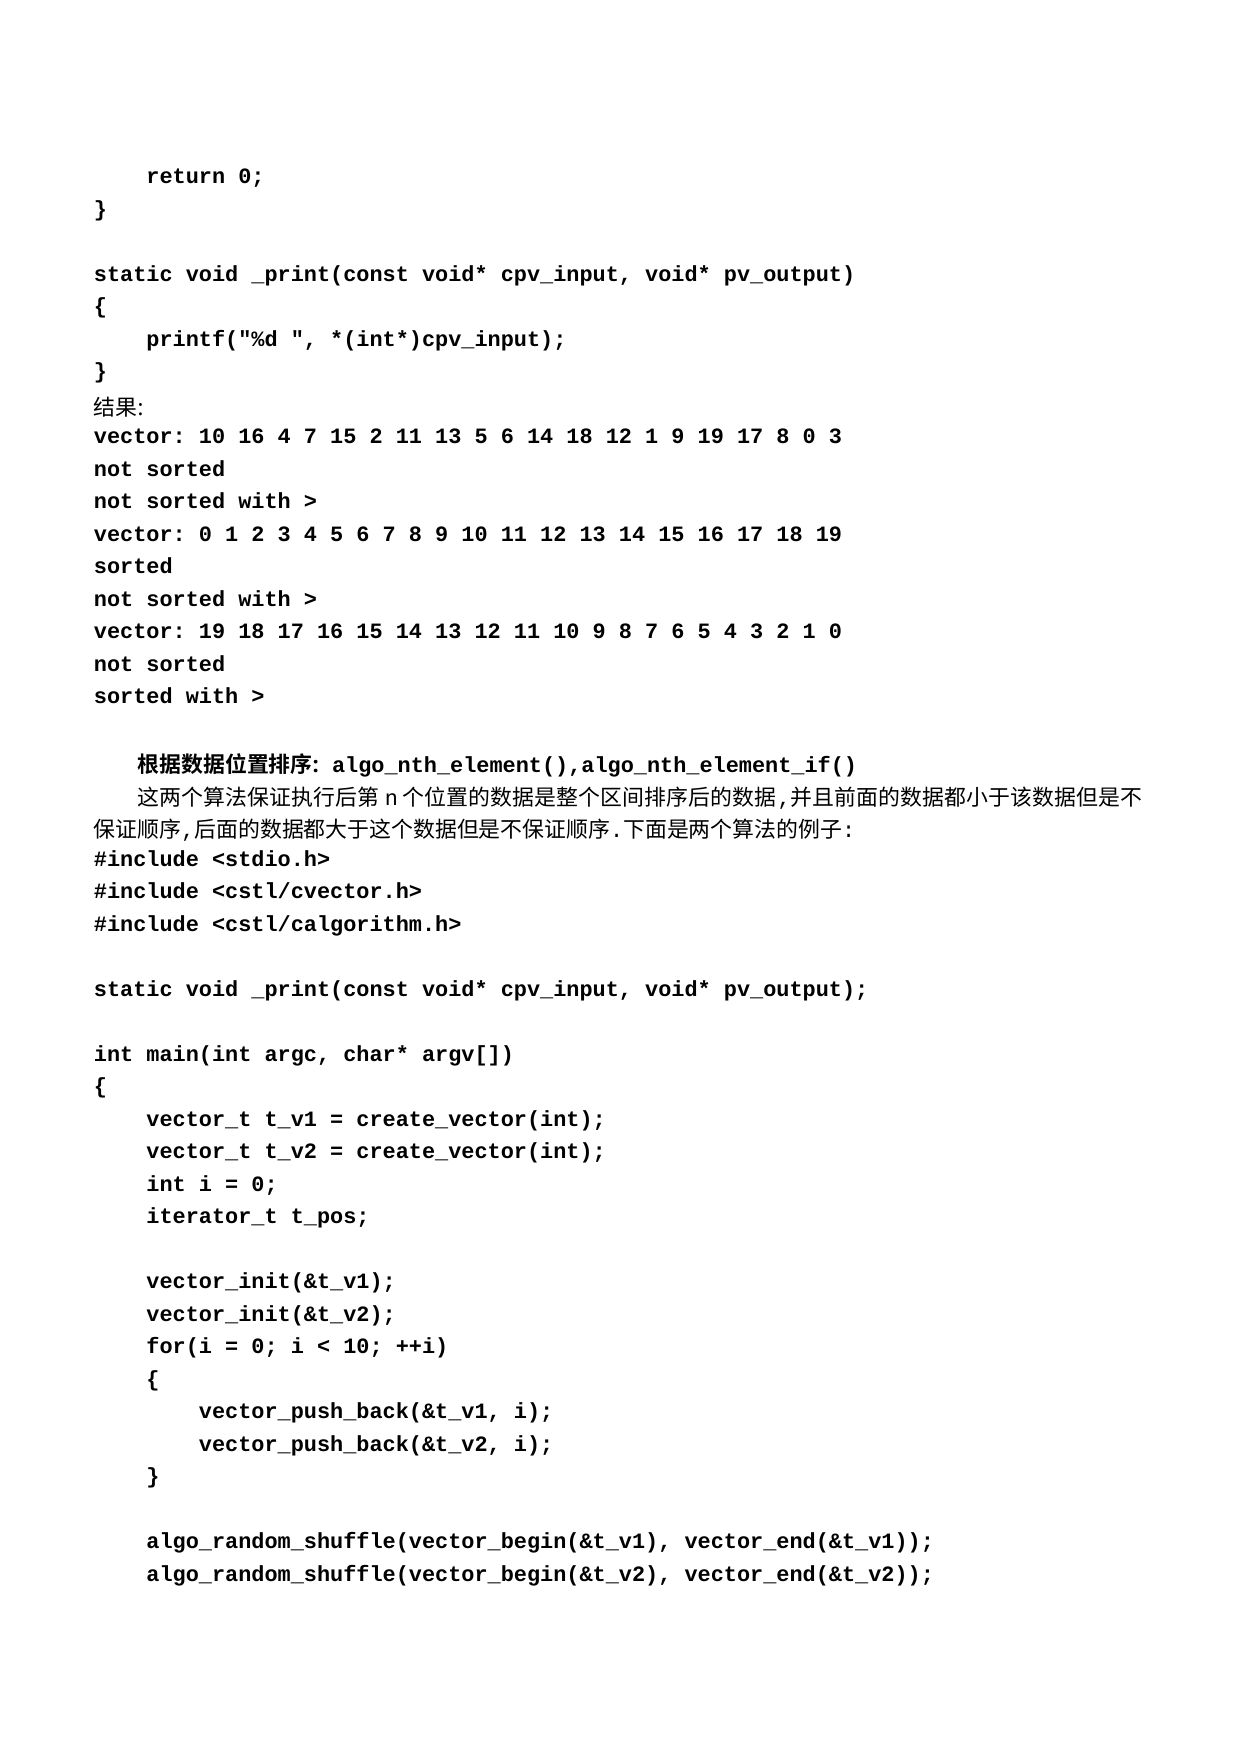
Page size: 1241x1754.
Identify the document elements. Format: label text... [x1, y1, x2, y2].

text { [94, 292, 1144, 324]
text } [94, 1462, 1144, 1494]
text int i = 0; [94, 1169, 1144, 1202]
text 根据数据位置排序: algo_nth_element(),algo_nth_element_if() [94, 747, 1144, 779]
text int main(int argc, char* argv[]) [94, 1039, 1144, 1072]
text not sorted with > [94, 584, 1144, 617]
text #include <cstl/calgorithm.h> [94, 909, 1144, 942]
text iterator_t t_pos; [94, 1202, 1144, 1234]
text not sorted with > [94, 487, 1144, 519]
text vector_init(&t_v1); [94, 1267, 1144, 1299]
text static void _print(const void* cpv_input, void* pv_output) [94, 259, 1144, 292]
text vector: 19 18 17 16 15 14 13 12 11 10 9 8 7 6 5 4 3 2 1 0 [94, 617, 1144, 649]
text vector_t t_v1 = create_vector(int); [94, 1104, 1144, 1137]
text #include <stdio.h> [94, 844, 1144, 877]
text vector_init(&t_v2); [94, 1299, 1144, 1332]
text #include <cstl/cvector.h> [94, 877, 1144, 909]
text not sorted [94, 649, 1144, 682]
text { [94, 1364, 1144, 1397]
text sorted [94, 552, 1144, 584]
text not sorted [94, 454, 1144, 487]
text vector: 10 16 4 7 15 2 11 13 5 6 14 18 12 1 9 19 17 8 0 3 [94, 422, 1144, 454]
text sorted with > [94, 682, 1144, 714]
text vector_push_back(&t_v1, i); [94, 1397, 1144, 1429]
text vector_t t_v2 = create_vector(int); [94, 1137, 1144, 1169]
text } [94, 194, 1144, 227]
text algo_random_shuffle(vector_begin(&t_v2), vector_end(&t_v2)); [94, 1559, 1144, 1592]
text return 0; [94, 162, 1144, 194]
text vector_push_back(&t_v2, i); [94, 1429, 1144, 1462]
text { [94, 1072, 1144, 1104]
text } [94, 357, 1144, 389]
text printf("%d ", *(int*)cpv_input); [94, 324, 1144, 357]
text static void _print(const void* cpv_input, void* pv_output); [94, 974, 1144, 1007]
text vector: 0 1 2 3 4 5 6 7 8 9 10 11 12 13 14 15 16 17 18 19 [94, 519, 1144, 552]
text algo_random_shuffle(vector_begin(&t_v1), vector_end(&t_v1)); [94, 1527, 1144, 1559]
text for(i = 0; i < 10; ++i) [94, 1332, 1144, 1364]
text 结果: [94, 389, 1144, 422]
text 这两个算法保证执行后第n个位置的数据是整个区间排序后的数据,并且前面的数据都小于该数据但是不保证顺序,后面的数据都大于这个数据但是不保证顺序.下面是两个算法的例子: [94, 779, 1144, 844]
